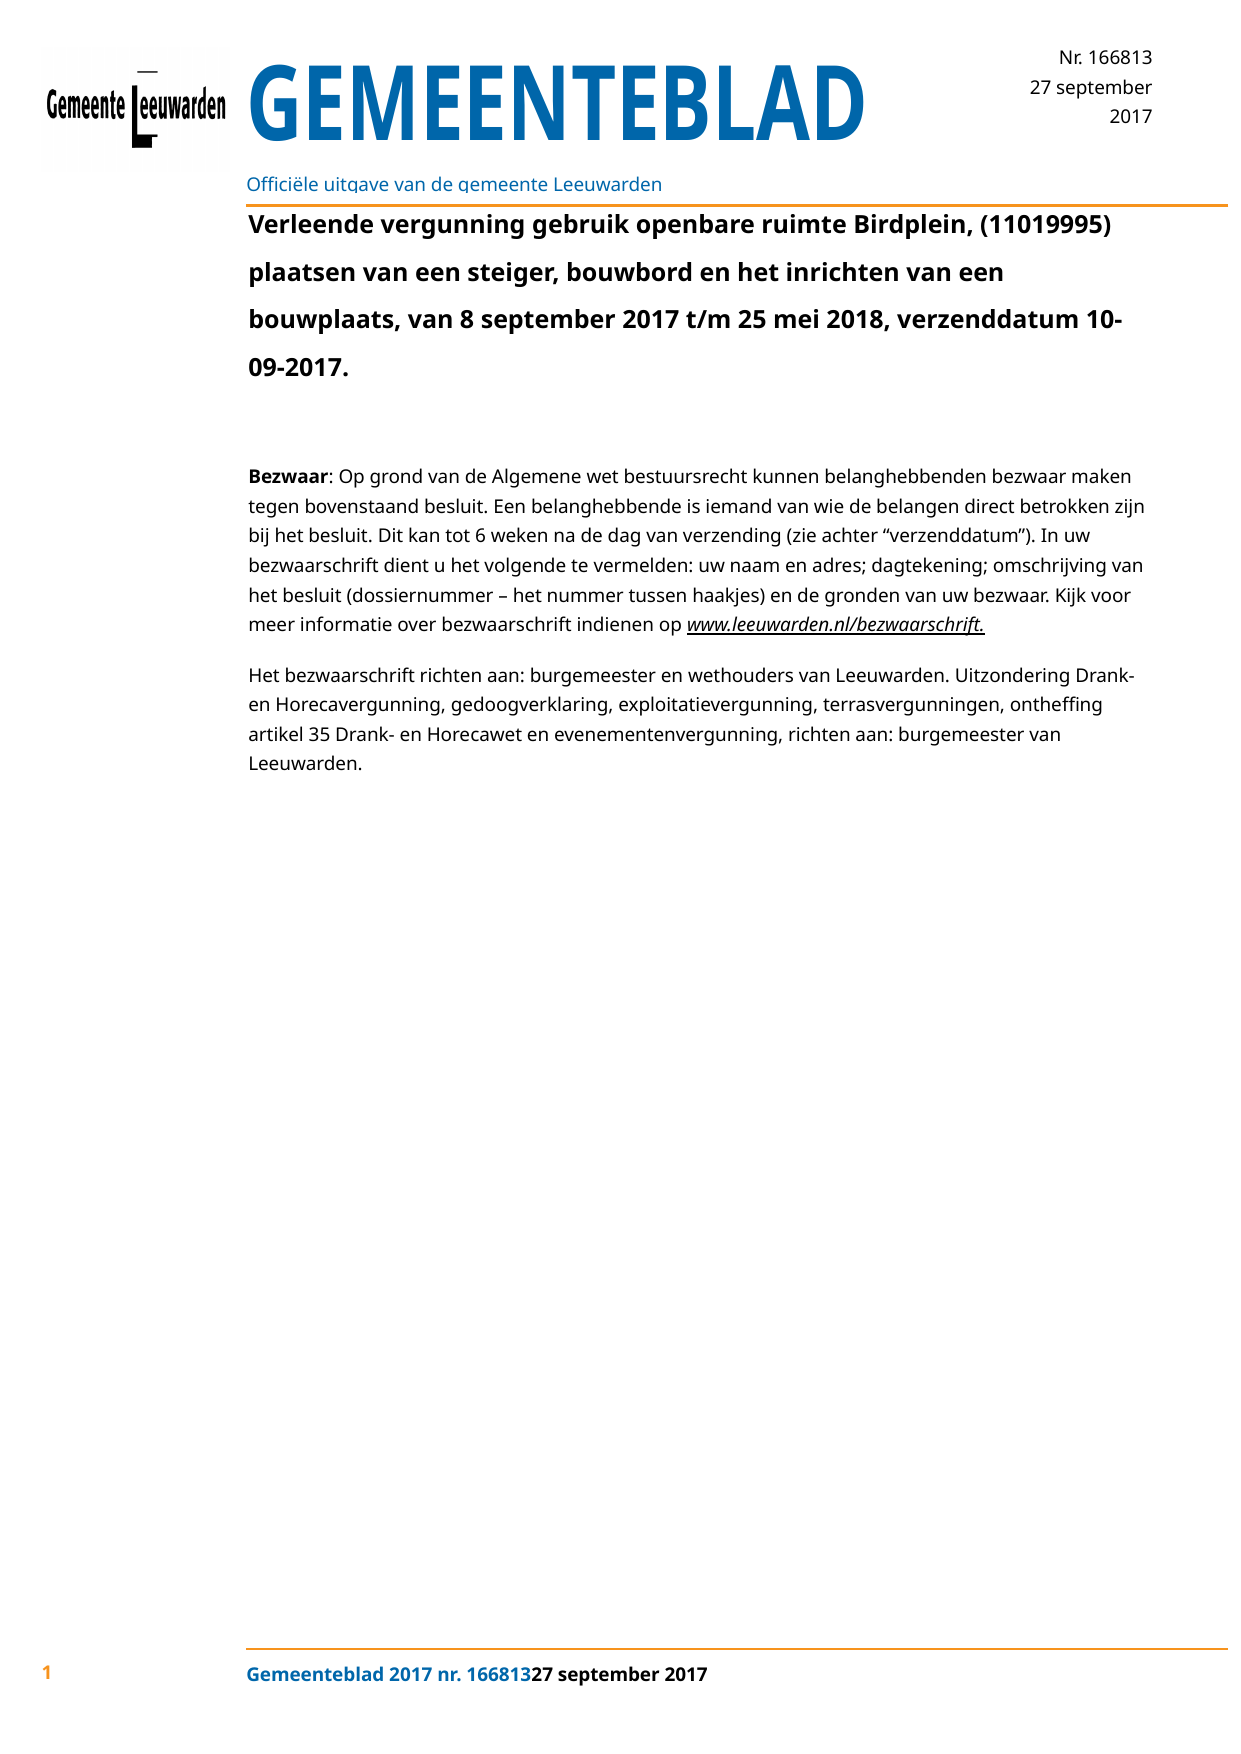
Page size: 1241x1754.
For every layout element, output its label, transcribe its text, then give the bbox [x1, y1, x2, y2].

picture [41, 47, 231, 172]
text Verleende vergunning gebruik openbare ruimte Birdplein, (11019995) plaatsen van een steiger, bouwbord en het inrichten van een bouwplaats, van 8 september 2017 t/m 25 mei 2018, verzenddatum 10-09-2017. [248, 207, 1152, 384]
text Bezwaar: Op grond van de Algemene wet bestuursrecht kunnen belanghebbenden bezwaar maken tegen bovenstaand besluit. Een belanghebbende is iemand van wie de belangen direct betrokken zijn bij het besluit. Dit kan tot 6 weken na de dag van verzending (zie achter “verzenddatum”). In uw bezwaarschrift dient u het volgende te vermelden: uw naam en adres; dagtekening; omschrijving van het besluit (dossiernummer – het nummer tussen haakjes) en de gronden van uw bezwaar. Kijk voor meer informatie over bezwaarschrift indienen op www.leeuwarden.nl/bezwaarschrift. [248, 463, 1152, 637]
text Het bezwaarschrift richten aan: burgemeester en wethouders van Leeuwarden. Uitzondering Drank- en Horecavergunning, gedoogverklaring, exploitatievergunning, terrasvergunningen, ontheffing artikel 35 Drank- en Horecawet en evenementenvergunning, richten aan: burgemeester van Leeuwarden. [248, 662, 1152, 776]
